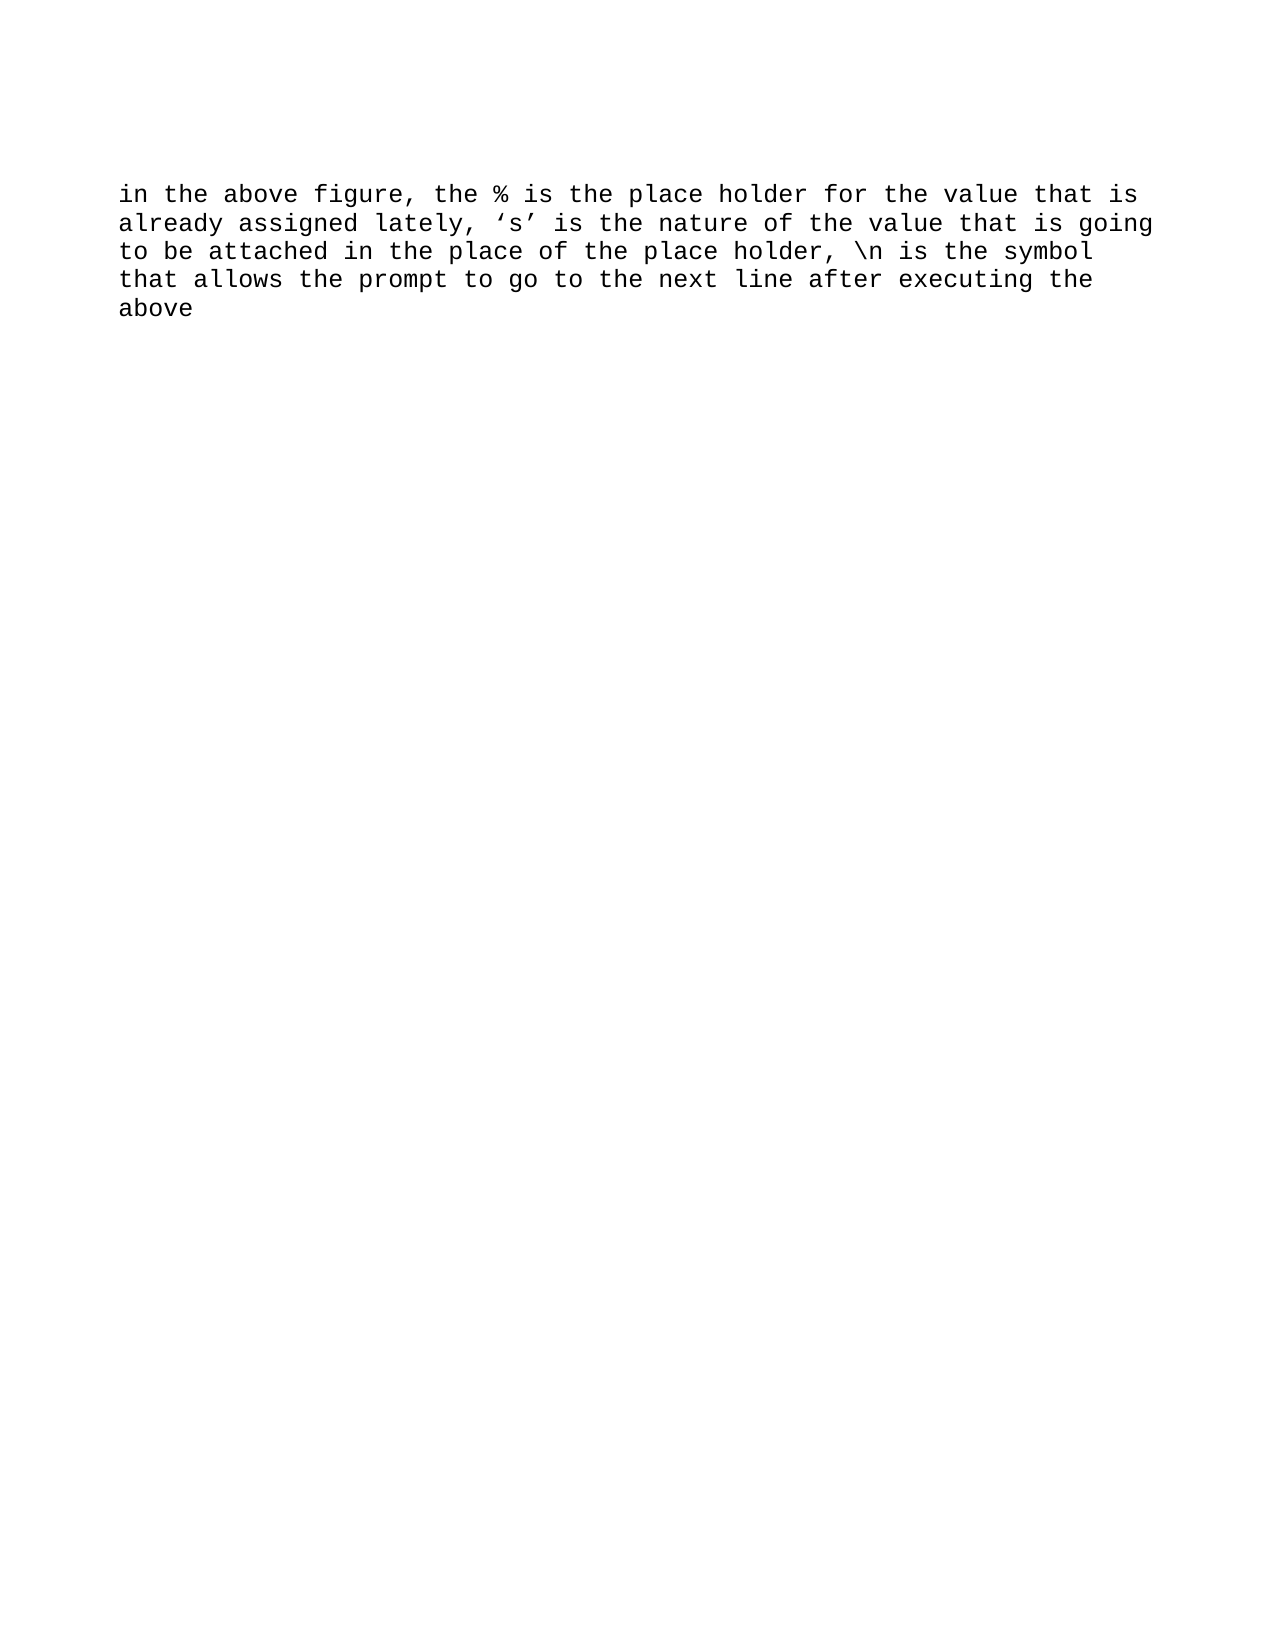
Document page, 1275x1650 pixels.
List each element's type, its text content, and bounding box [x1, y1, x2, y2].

text in the above figure, the % is the place holder for the value that is already assigned lately, ‘s’ is the nature of the value that is going to be attached in the place of the place holder, \n is the symbol that allows the prompt to go to the next line after executing the above [118, 182, 1157, 324]
